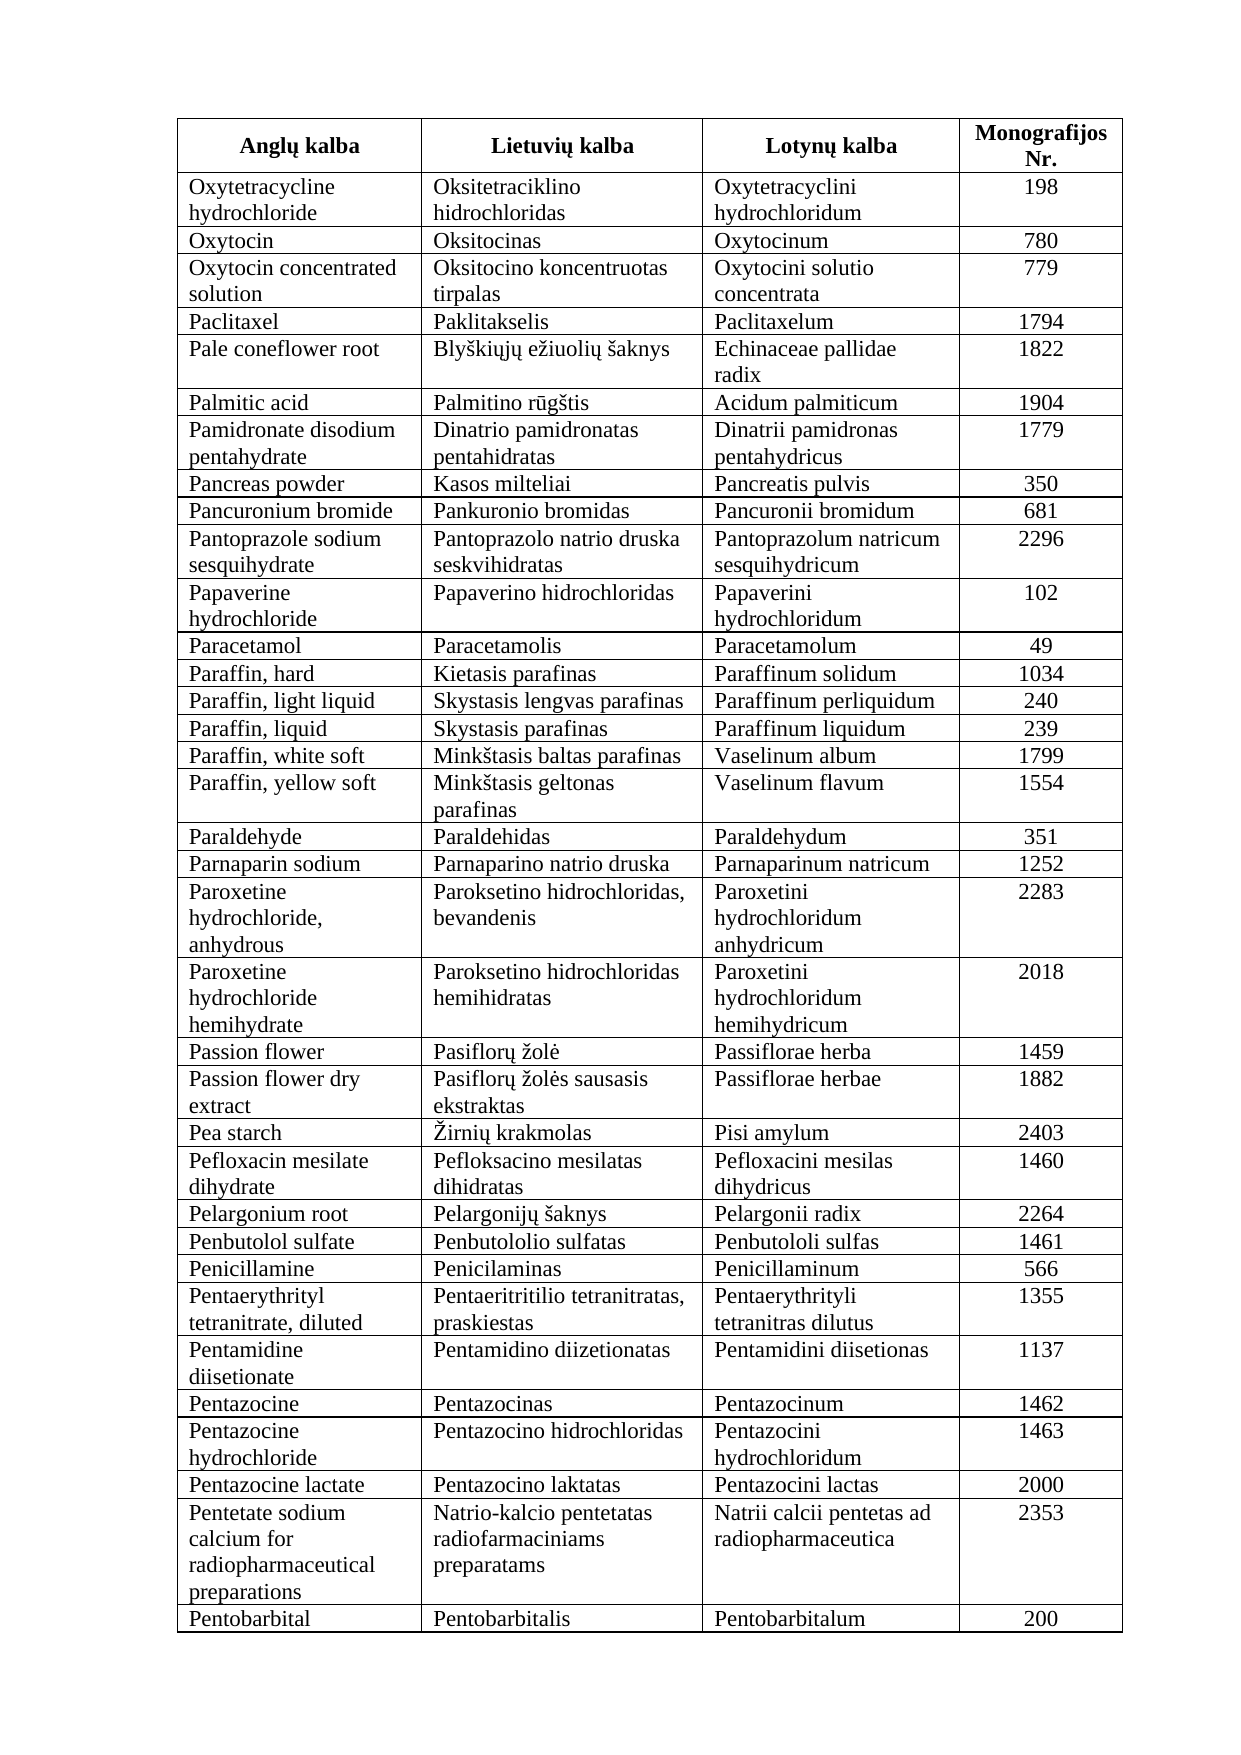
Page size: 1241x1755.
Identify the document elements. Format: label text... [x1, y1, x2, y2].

table_cell Paraldehidas [422, 823, 702, 849]
table_cell 1459 [960, 1038, 1122, 1064]
table_cell Paraffin, hard [178, 660, 421, 686]
table_cell 1034 [960, 660, 1122, 686]
table_cell Oxytocin concentrated solution [178, 254, 421, 307]
table_cell Pefloxacini mesilas dihydricus [703, 1147, 959, 1199]
table_cell Skystasis parafinas [422, 715, 702, 741]
table_cell Pelargonii radix [703, 1200, 959, 1227]
table_cell Dinatrio pamidronatas pentahidratas [422, 416, 702, 469]
table_cell 1554 [960, 769, 1122, 822]
table_cell Penbutololi sulfas [703, 1228, 959, 1254]
table_cell Oxytetracyclini hydrochloridum [703, 173, 959, 226]
table_cell Pancreatis pulvis [703, 470, 959, 496]
table_cell 1461 [960, 1228, 1122, 1254]
table_cell Oxytocin [178, 227, 421, 253]
table_cell Pentaerythrityl tetranitrate, diluted [178, 1283, 421, 1335]
table_cell 780 [960, 227, 1122, 253]
table_cell Pentazocino hidrochloridas [422, 1418, 702, 1470]
table_cell Papaverine hydrochloride [178, 579, 421, 631]
table_cell Pentamidini diisetionas [703, 1336, 959, 1389]
table_cell Pentaerythrityli tetranitras dilutus [703, 1283, 959, 1335]
table_cell Pentazocinas [422, 1390, 702, 1416]
table_cell Pentazocine lactate [178, 1471, 421, 1498]
table_cell Natrii calcii pentetas ad radiopharmaceutica [703, 1499, 959, 1604]
table_cell Penicillamine [178, 1255, 421, 1282]
table_cell 102 [960, 579, 1122, 631]
table_cell Pea starch [178, 1119, 421, 1146]
table_cell Passiflorae herba [703, 1038, 959, 1064]
table_cell Penbutololio sulfatas [422, 1228, 702, 1254]
table_cell Žirnių krakmolas [422, 1119, 702, 1146]
table_cell Pentamidino diizetionatas [422, 1336, 702, 1389]
table_cell Parnaparinum natricum [703, 851, 959, 877]
table_cell Pentobarbitalum [703, 1605, 959, 1631]
table_cell Pamidronate disodium pentahydrate [178, 416, 421, 469]
table_cell 1779 [960, 416, 1122, 469]
table_cell Passion flower [178, 1038, 421, 1064]
table_cell Parnaparino natrio druska [422, 851, 702, 877]
table_cell Paraffinum liquidum [703, 715, 959, 741]
table_cell 1355 [960, 1283, 1122, 1335]
table_cell Oxytocinum [703, 227, 959, 253]
table_cell Palmitic acid [178, 389, 421, 415]
table_cell 240 [960, 687, 1122, 713]
table_cell Paraffin, white soft [178, 742, 421, 768]
table_cell Kietasis parafinas [422, 660, 702, 686]
table_cell Pentobarbital [178, 1605, 421, 1631]
table_cell Paroxetini hydrochloridum hemihydricum [703, 958, 959, 1037]
table_header Lietuvių kalba [422, 119, 702, 172]
table_cell Penicilaminas [422, 1255, 702, 1282]
table_cell Pentazocini lactas [703, 1471, 959, 1498]
table_cell Pantoprazole sodium sesquihydrate [178, 525, 421, 578]
table_cell 200 [960, 1605, 1122, 1631]
table_cell Pentetate sodium calcium for radiopharmaceutical preparations [178, 1499, 421, 1604]
table_header Lotynų kalba [703, 119, 959, 172]
table_cell 2000 [960, 1471, 1122, 1498]
table_cell 566 [960, 1255, 1122, 1282]
table_cell Echinaceae pallidae radix [703, 335, 959, 388]
table_cell Penicillaminum [703, 1255, 959, 1282]
table_header Anglų kalba [178, 119, 421, 172]
table_cell Oxytocini solutio concentrata [703, 254, 959, 307]
table_cell 350 [960, 470, 1122, 496]
table_cell Paroksetino hidrochloridas hemihidratas [422, 958, 702, 1037]
table_cell 779 [960, 254, 1122, 307]
table_cell Parnaparin sodium [178, 851, 421, 877]
table_cell 1460 [960, 1147, 1122, 1199]
table_cell Pentazocino laktatas [422, 1471, 702, 1498]
table_cell Oksitetraciklino hidrochloridas [422, 173, 702, 226]
table_cell 351 [960, 823, 1122, 849]
table_cell 239 [960, 715, 1122, 741]
table_cell Oksitocinas [422, 227, 702, 253]
table_cell 2296 [960, 525, 1122, 578]
table_cell Papaverino hidrochloridas [422, 579, 702, 631]
table_cell Pefloksacino mesilatas dihidratas [422, 1147, 702, 1199]
table_cell Pantoprazolum natricum sesquihydricum [703, 525, 959, 578]
table_cell Paraldehydum [703, 823, 959, 849]
table_cell Penbutolol sulfate [178, 1228, 421, 1254]
table_cell Paraffinum perliquidum [703, 687, 959, 713]
table_cell Pisi amylum [703, 1119, 959, 1146]
table_cell Minkštasis baltas parafinas [422, 742, 702, 768]
table_cell Pantoprazolo natrio druska seskvihidratas [422, 525, 702, 578]
table_cell Paraffin, yellow soft [178, 769, 421, 822]
table_cell 1252 [960, 851, 1122, 877]
table_cell Pancuronium bromide [178, 498, 421, 524]
table_cell Paclitaxel [178, 308, 421, 334]
table_cell Oksitocino koncentruotas tirpalas [422, 254, 702, 307]
table_cell Pefloxacin mesilate dihydrate [178, 1147, 421, 1199]
table_cell Oxytetracycline hydrochloride [178, 173, 421, 226]
table_cell Passiflorae herbae [703, 1066, 959, 1118]
table_cell Pancreas powder [178, 470, 421, 496]
table_cell Paroxetine hydrochloride hemihydrate [178, 958, 421, 1037]
table_cell Paroxetine hydrochloride, anhydrous [178, 878, 421, 957]
table_cell Minkštasis geltonas parafinas [422, 769, 702, 822]
table_header Monografijos Nr. [960, 119, 1122, 172]
table_cell 681 [960, 498, 1122, 524]
table_cell Blyškiųjų ežiuolių šaknys [422, 335, 702, 388]
table_cell Pentaeritritilio tetranitratas, praskiestas [422, 1283, 702, 1335]
table_cell Paraffin, light liquid [178, 687, 421, 713]
table_cell Pankuronio bromidas [422, 498, 702, 524]
table_cell Paraldehyde [178, 823, 421, 849]
table_cell 2353 [960, 1499, 1122, 1604]
table_cell Skystasis lengvas parafinas [422, 687, 702, 713]
table_cell 1137 [960, 1336, 1122, 1389]
table_cell 49 [960, 633, 1122, 659]
table_cell Papaverini hydrochloridum [703, 579, 959, 631]
table_cell 1463 [960, 1418, 1122, 1470]
table_cell 1462 [960, 1390, 1122, 1416]
table_cell Palmitino rūgštis [422, 389, 702, 415]
table_cell Pentazocine hydrochloride [178, 1418, 421, 1470]
table_cell Dinatrii pamidronas pentahydricus [703, 416, 959, 469]
table_cell Vaselinum album [703, 742, 959, 768]
table_cell Vaselinum flavum [703, 769, 959, 822]
table_cell 198 [960, 173, 1122, 226]
table_cell Pentamidine diisetionate [178, 1336, 421, 1389]
table_cell Pale coneflower root [178, 335, 421, 388]
table_cell Passion flower dry extract [178, 1066, 421, 1118]
table_cell Pasiflorų žolės sausasis ekstraktas [422, 1066, 702, 1118]
table_cell Pelargonijų šaknys [422, 1200, 702, 1227]
table_cell Acidum palmiticum [703, 389, 959, 415]
table_cell Paracetamolis [422, 633, 702, 659]
table_cell Paracetamol [178, 633, 421, 659]
table_cell Natrio-kalcio pentetatas radiofarmaciniams preparatams [422, 1499, 702, 1604]
table_cell Pelargonium root [178, 1200, 421, 1227]
table_cell Paklitakselis [422, 308, 702, 334]
table_cell Paracetamolum [703, 633, 959, 659]
table_cell Pasiflorų žolė [422, 1038, 702, 1064]
table_cell 2283 [960, 878, 1122, 957]
table_cell Paraffin, liquid [178, 715, 421, 741]
table_cell Pentazocine [178, 1390, 421, 1416]
table_cell Paroksetino hidrochloridas, bevandenis [422, 878, 702, 957]
table_cell 1882 [960, 1066, 1122, 1118]
table_cell 1822 [960, 335, 1122, 388]
table_cell Paroxetini hydrochloridum anhydricum [703, 878, 959, 957]
table_cell Paclitaxelum [703, 308, 959, 334]
table_cell Kasos milteliai [422, 470, 702, 496]
table_cell Paraffinum solidum [703, 660, 959, 686]
table_cell 1794 [960, 308, 1122, 334]
table_cell 2018 [960, 958, 1122, 1037]
table_cell Pentobarbitalis [422, 1605, 702, 1631]
table_cell Pancuronii bromidum [703, 498, 959, 524]
table_cell 2264 [960, 1200, 1122, 1227]
table_cell Pentazocinum [703, 1390, 959, 1416]
table_cell 1799 [960, 742, 1122, 768]
table_cell 1904 [960, 389, 1122, 415]
table_cell Pentazocini hydrochloridum [703, 1418, 959, 1470]
table_cell 2403 [960, 1119, 1122, 1146]
